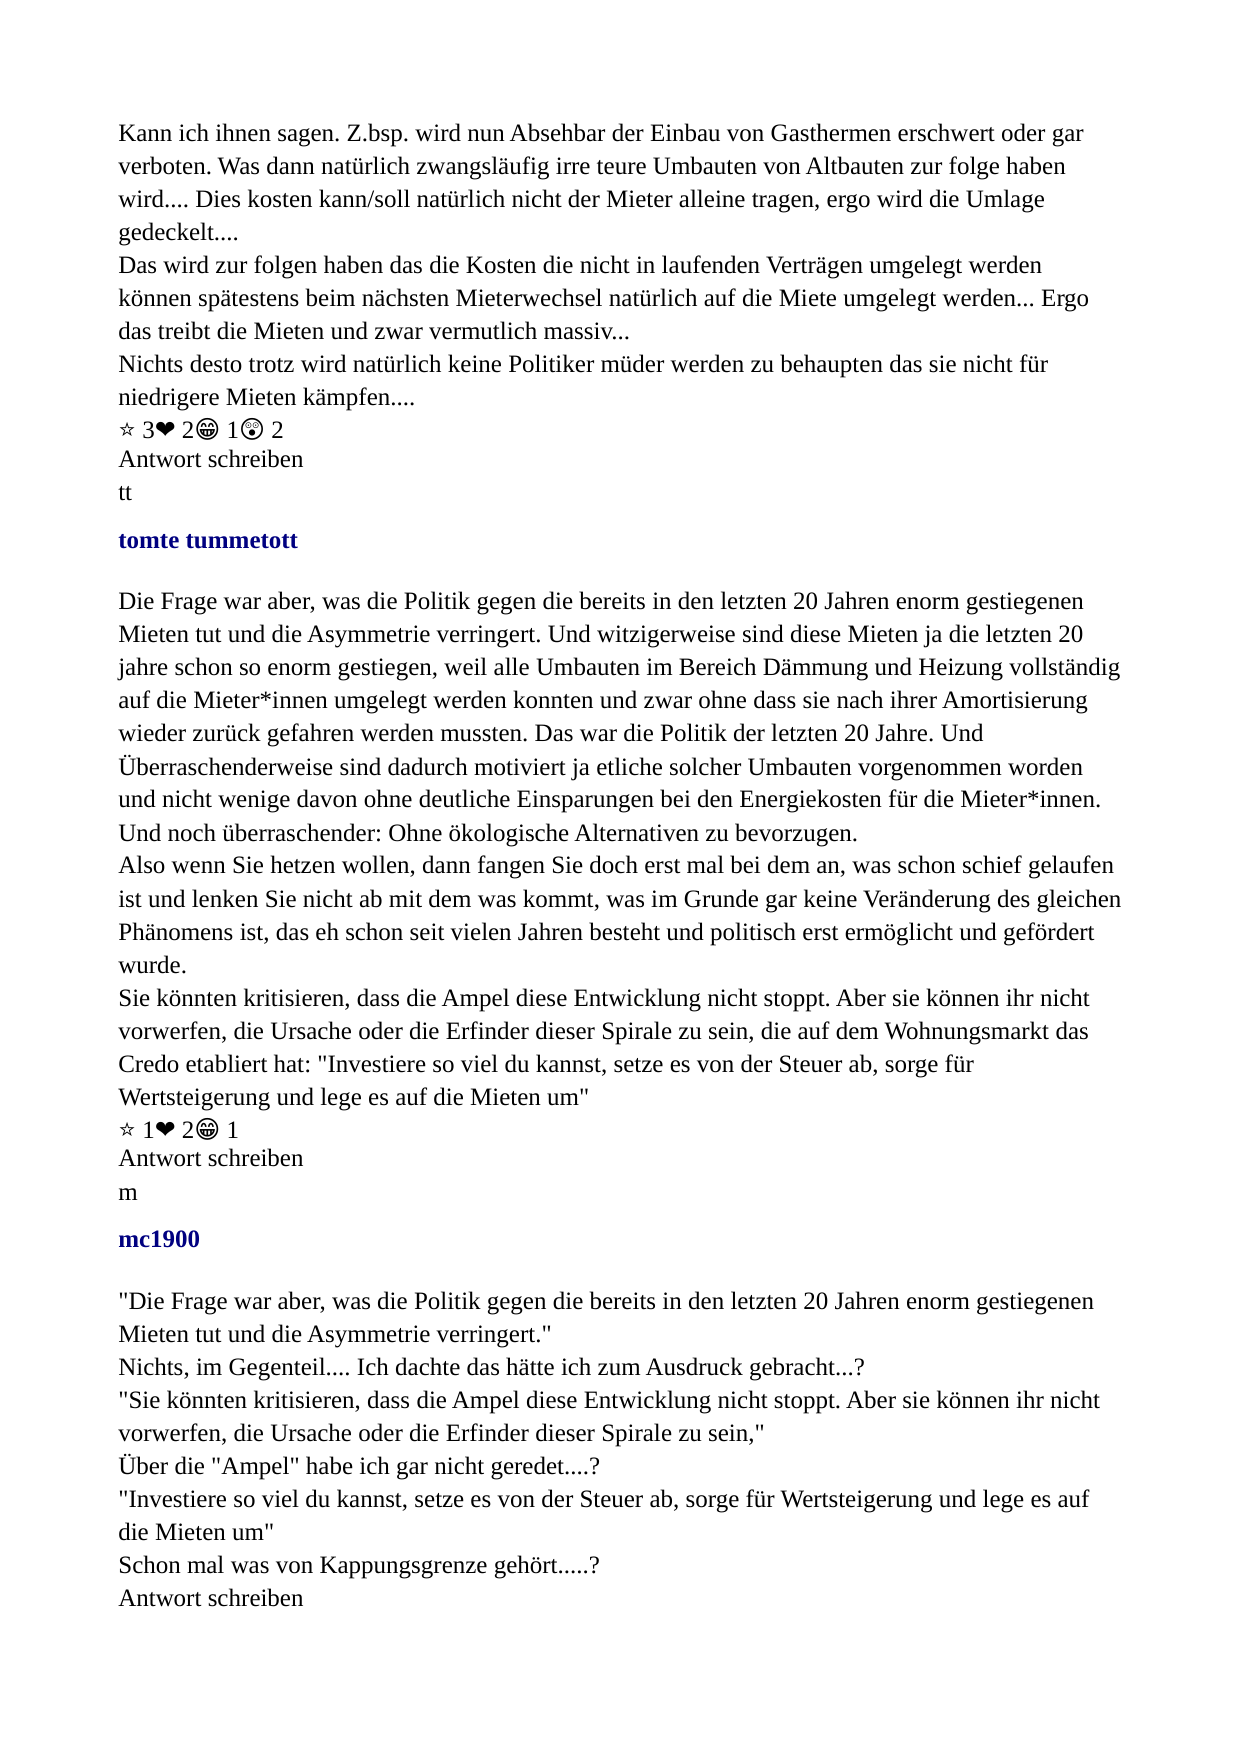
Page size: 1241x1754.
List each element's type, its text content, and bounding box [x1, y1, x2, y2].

text Die Frage war aber, was die Politik gegen die bereits in den letzten 20 Jahren enorm gestiegenen Mieten tut und die Asymmetrie verringert. Und witzigerweise sind diese Mieten ja die letzten 20 jahre schon so enorm gestiegen, weil alle Umbauten im Bereich Dämmung und Heizung vollständig auf die Mieter*innen umgelegt werden konnten und zwar ohne dass sie nach ihrer Amortisierung wieder zurück gefahren werden mussten. Das war die Politik der letzten 20 Jahre. Und Überraschenderweise sind dadurch motiviert ja etliche solcher Umbauten vorgenommen worden und nicht wenige davon ohne deutliche Einsparungen bei den Energiekosten für die Mieter*innen. Und noch überraschender: Ohne ökologische Alternativen zu bevorzugen. [118, 586, 1122, 846]
subtitle mc1900 [118, 1224, 1122, 1253]
text Das wird zur folgen haben das die Kosten die nicht in laufenden Verträgen umgelegt werden können spätestens beim nächsten Mieterwechsel natürlich auf die Miete umgelegt werden... Ergo das treibt die Mieten und zwar vermutlich massiv... [118, 250, 1122, 345]
text Nichts desto trotz wird natürlich keine Politiker müder werden zu behaupten das sie nicht für niedrigere Mieten kämpfen.... [118, 349, 1122, 411]
text Sie könnten kritisieren, dass die Ampel diese Entwicklung nicht stoppt. Aber sie können ihr nicht vorwerfen, die Ursache oder die Erfinder dieser Spirale zu sein, die auf dem Wohnungsmarkt das Credo etabliert hat: "Investiere so viel du kannst, setze es von der Steuer ab, sorge für Wertsteigerung und lege es auf die Mieten um" [118, 983, 1122, 1111]
text Also wenn Sie hetzen wollen, dann fangen Sie doch erst mal bei dem an, was schon schief gelaufen ist und lenken Sie nicht ab mit dem was kommt, was im Grunde gar keine Veränderung des gleichen Phänomens ist, das eh schon seit vielen Jahren besteht und politisch erst ermöglicht und gefördert wurde. [118, 851, 1122, 978]
text Schon mal was von Kappungsgrenze gehört.....? [118, 1550, 1122, 1579]
text "Sie könnten kritisieren, dass die Ampel diese Entwicklung nicht stoppt. Aber sie können ihr nicht vorwerfen, die Ursache oder die Erfinder dieser Spirale zu sein," [118, 1385, 1122, 1447]
text m [118, 1177, 1122, 1205]
text ⭐️ 3❤️ 2😁 1😲 2 [118, 415, 1122, 444]
text Über die "Ampel" habe ich gar nicht geredet....? [118, 1451, 1122, 1480]
text Antwort schreiben [118, 1143, 1122, 1172]
text Antwort schreiben [118, 1583, 1122, 1612]
text ⭐️ 1❤️ 2😁 1 [118, 1115, 1122, 1143]
text Nichts, im Gegenteil.... Ich dachte das hätte ich zum Ausdruck gebracht...? [118, 1352, 1122, 1381]
subtitle tomte tummetott [118, 525, 1122, 553]
text Antwort schreiben [118, 444, 1122, 473]
text "Die Frage war aber, was die Politik gegen die bereits in den letzten 20 Jahren enorm gestiegenen Mieten tut und die Asymmetrie verringert." [118, 1286, 1122, 1348]
text tt [118, 477, 1122, 506]
text "Investiere so viel du kannst, setze es von der Steuer ab, sorge für Wertsteigerung und lege es auf die Mieten um" [118, 1484, 1122, 1546]
text Kann ich ihnen sagen. Z.bsp. wird nun Absehbar der Einbau von Gasthermen erschwert oder gar verboten. Was dann natürlich zwangsläufig irre teure Umbauten von Altbauten zur folge haben wird.... Dies kosten kann/soll natürlich nicht der Mieter alleine tragen, ergo wird die Umlage gedeckelt.... [118, 118, 1122, 246]
